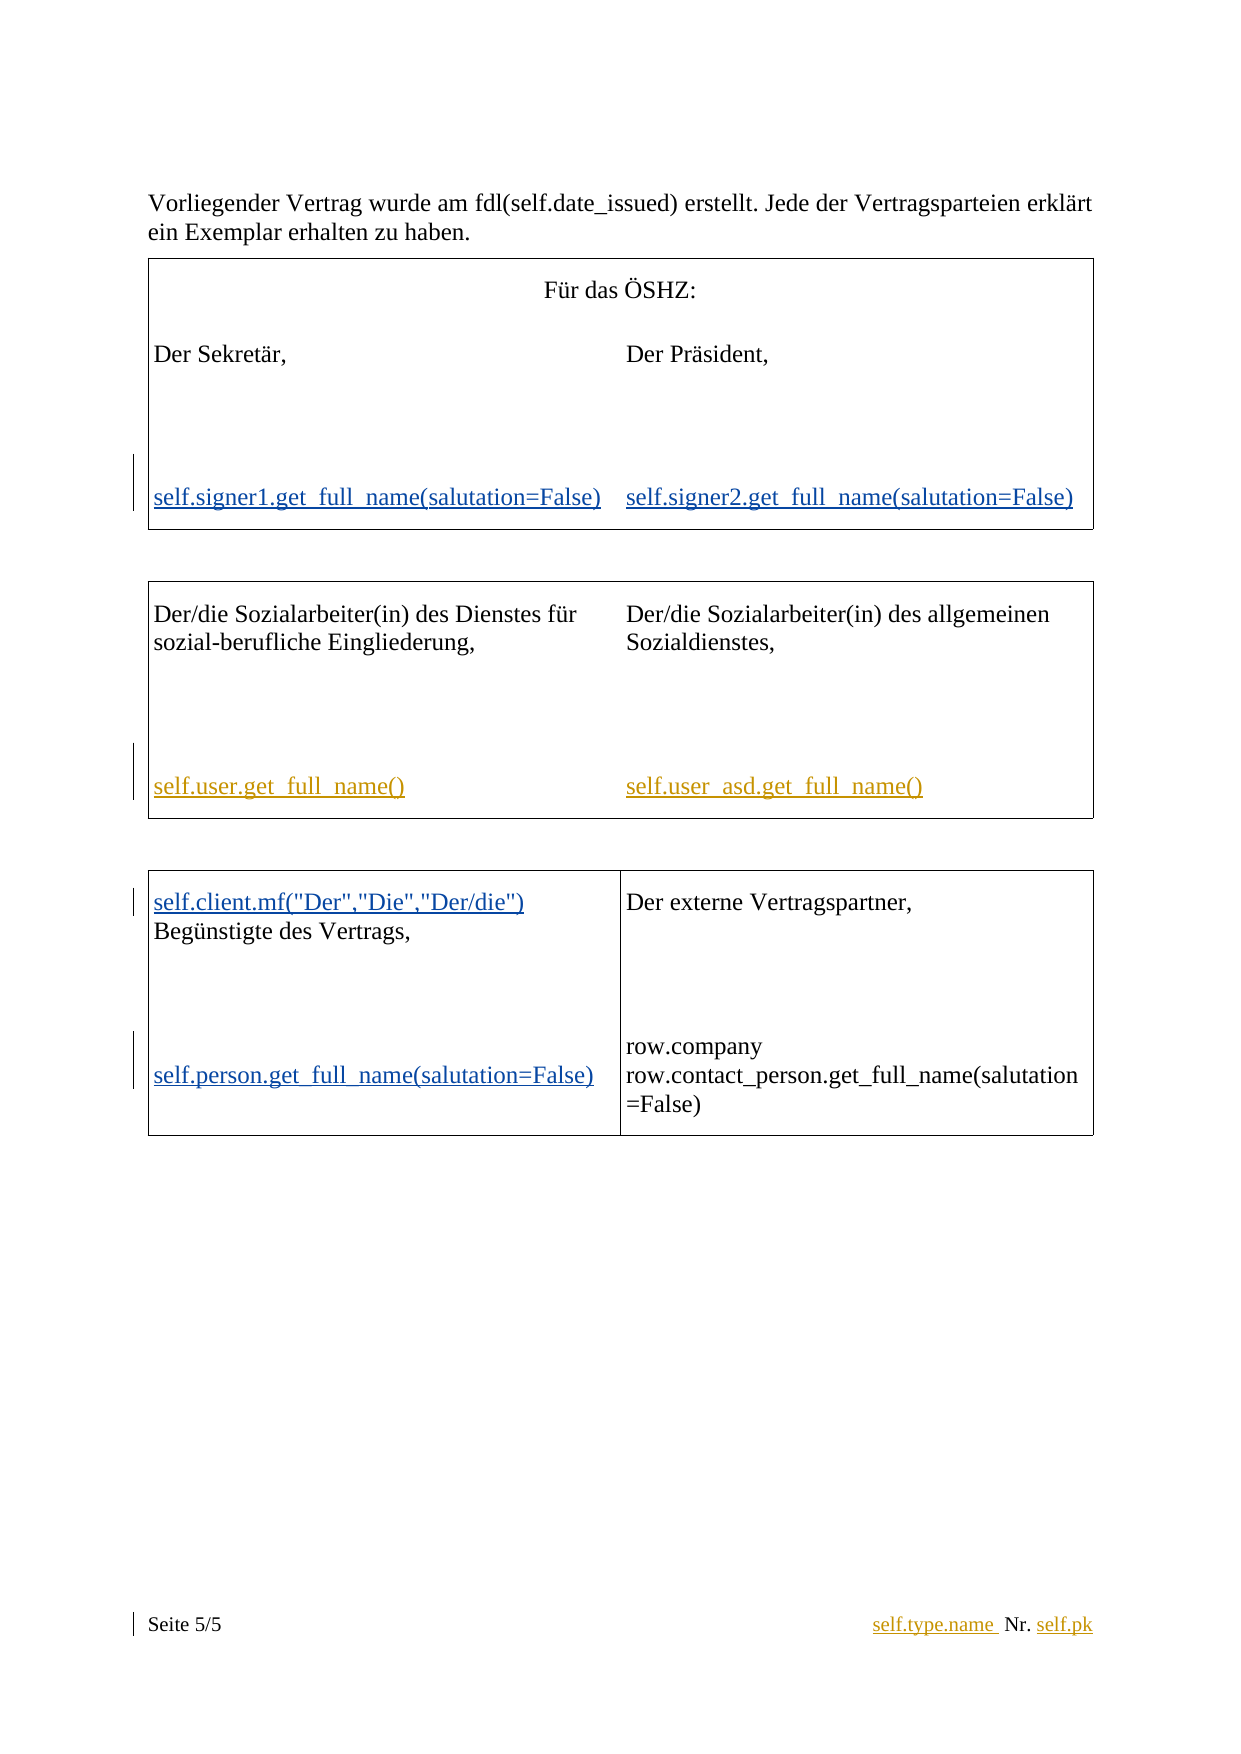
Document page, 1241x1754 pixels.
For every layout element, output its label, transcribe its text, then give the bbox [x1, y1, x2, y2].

table_cell Der Sekretär, self.signer1.get_full_name(salutation=False) [149, 321, 620, 529]
text Vorliegender Vertrag wurde am fdl(self.date_issued) erstellt. Jede der Vertragsparteien erklärt ein Exemplar erhalten zu haben. [148, 188, 1093, 246]
table_header self.client.mf("Der","Die","Der/die") Begünstigte des Vertrags, self.person.get_full_name(salutation=False) [149, 871, 620, 1135]
table_header Für das ÖSHZ: [149, 259, 1093, 321]
table_header Der/die Sozialarbeiter(in) des allgemeinen Sozialdienstes, self.user_asd.get_full_name() [620, 582, 1093, 817]
table_cell Der Präsident, self.signer2.get_full_name(salutation=False) [620, 321, 1093, 529]
table_header Der/die Sozialarbeiter(in) des Dienstes für sozial-berufliche Eingliederung, self.user.get_full_name() [149, 582, 620, 817]
table_header Der externe Vertragspartner, row.company row.contact_person.get_full_name(salutation=False) [621, 871, 1093, 1135]
